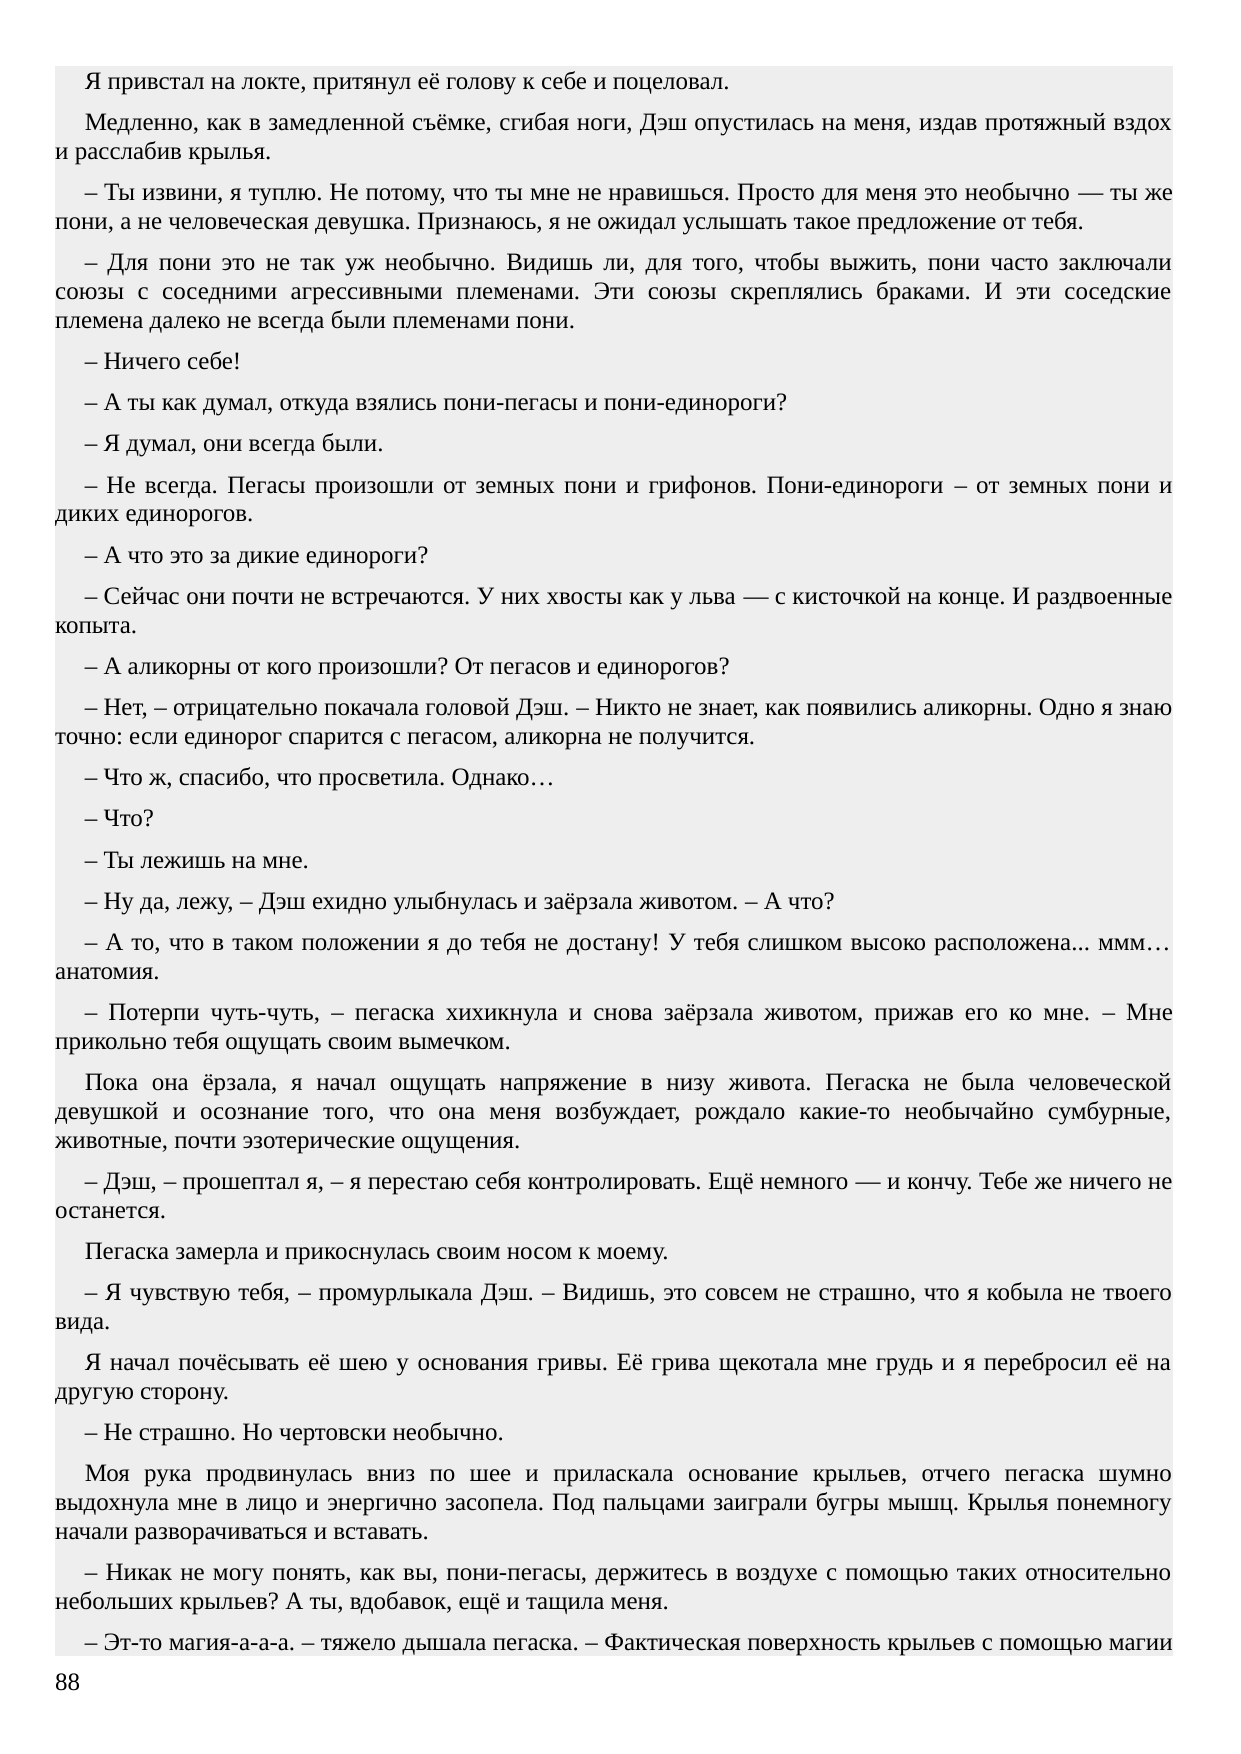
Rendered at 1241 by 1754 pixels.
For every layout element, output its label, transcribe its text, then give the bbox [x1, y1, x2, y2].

text – Никак не могу понять, как вы, пони-пегасы, держитесь в воздухе с помощью таких относительно небольших крыльев? А ты, вдобавок, ещё и тащила меня. [55, 1557, 1173, 1615]
text Пегаска замерла и прикоснулась своим носом к моему. [55, 1236, 1173, 1265]
text – Я чувствую тебя, – промурлыкала Дэш. – Видишь, это совсем не страшно, что я кобыла не твоего вида. [55, 1277, 1173, 1335]
text – Ты извини, я туплю. Не потому, что ты мне не нравишься. Просто для меня это необычно — ты же пони, а не человеческая девушка. Признаюсь, я не ожидал услышать такое предложение от тебя. [55, 177, 1173, 235]
text – Для пони это не так уж необычно. Видишь ли, для того, чтобы выжить, пони часто заключали союзы с соседними агрессивными племенами. Эти союзы скреплялись браками. И эти соседские племена далеко не всегда были племенами пони. [55, 247, 1173, 333]
text – Не страшно. Но чертовски необычно. [55, 1417, 1173, 1446]
text Я начал почёсывать её шею у основания гривы. Её грива щекотала мне грудь и я перебросил её на другую сторону. [55, 1347, 1173, 1405]
text – Ты лежишь на мне. [55, 845, 1173, 873]
text – Сейчас они почти не встречаются. У них хвосты как у льва — с кисточкой на конце. И раздвоенные копыта. [55, 581, 1173, 638]
text – Нет, – отрицательно покачала головой Дэш. – Никто не знает, как появились аликорны. Одно я знаю точно: если единорог спарится с пегасом, аликорна не получится. [55, 692, 1173, 750]
text – Что? [55, 803, 1173, 832]
text – Дэш, – прошептал я, – я перестаю себя контролировать. Ещё немного — и кончу. Тебе же ничего не останется. [55, 1166, 1173, 1223]
text Медленно, как в замедленной съёмке, сгибая ноги, Дэш опустилась на меня, издав протяжный вздох и расслабив крылья. [55, 107, 1173, 165]
text Моя рука продвинулась вниз по шее и приласкала основание крыльев, отчего пегаска шумно выдохнула мне в лицо и энергично засопела. Под пальцами заиграли бугры мышц. Крылья понемногу начали разворачиваться и вставать. [55, 1458, 1173, 1545]
text Пока она ёрзала, я начал ощущать напряжение в низу живота. Пегаска не была человеческой девушкой и осознание того, что она меня возбуждает, рождало какие-то необычайно сумбурные, животные, почти эзотерические ощущения. [55, 1067, 1173, 1153]
text – Потерпи чуть-чуть, – пегаска хихикнула и снова заёрзала животом, прижав его ко мне. – Мне прикольно тебя ощущать своим вымечком. [55, 997, 1173, 1055]
text – Не всегда. Пегасы произошли от земных пони и грифонов. Пони-единороги – от земных пони и диких единорогов. [55, 470, 1173, 527]
text – Эт-то магия-а-а-а. – тяжело дышала пегаска. – Фактическая поверхность крыльев с помощью магии [55, 1627, 1173, 1656]
text – Ничего себе! [55, 346, 1173, 375]
text – Ну да, лежу, – Дэш ехидно улыбнулась и заёрзала животом. – А что? [55, 886, 1173, 915]
text – А то, что в таком положении я до тебя не достану! У тебя слишком высоко расположена... ммм… анатомия. [55, 927, 1173, 985]
text – А аликорны от кого произошли? От пегасов и единорогов? [55, 651, 1173, 680]
text – Я думал, они всегда были. [55, 428, 1173, 457]
text Я привстал на локте, притянул её голову к себе и поцеловал. [55, 66, 1173, 95]
text – А что это за дикие единороги? [55, 540, 1173, 568]
text – Что ж, спасибо, что просветила. Однако… [55, 762, 1173, 791]
text – А ты как думал, откуда взялись пони-пегасы и пони-единороги? [55, 387, 1173, 416]
